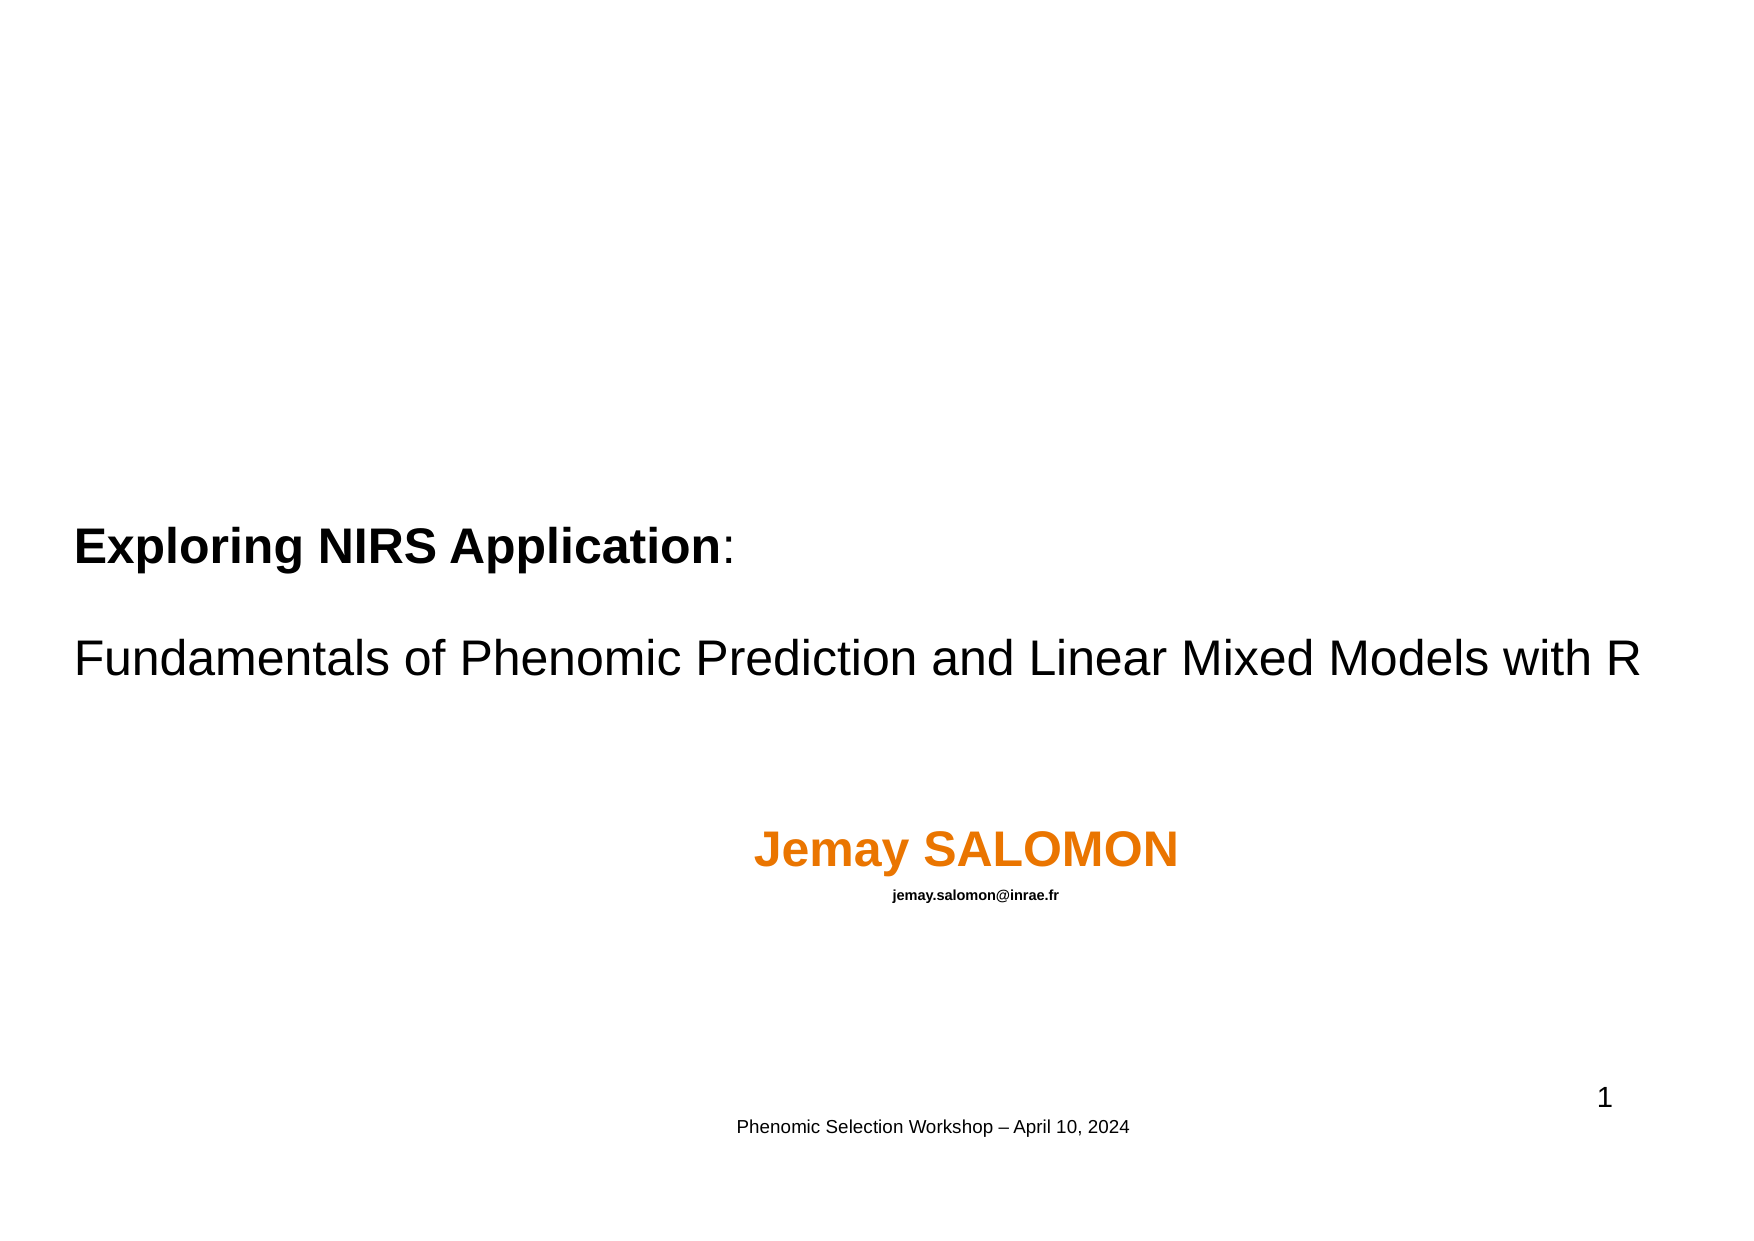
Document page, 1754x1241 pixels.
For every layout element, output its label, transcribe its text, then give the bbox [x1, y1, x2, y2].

text_box Exploring NIRS Application: Fundamentals of Phenomic Prediction and Linear Mixed Models with R [59, 511, 1695, 714]
text_box jemay.salomon@inrae.fr [877, 880, 1077, 912]
text_box Jemay SALOMON [739, 813, 1220, 881]
text_box Phenomic Selection Workshop – April 10, 2024 [721, 1109, 1200, 1152]
